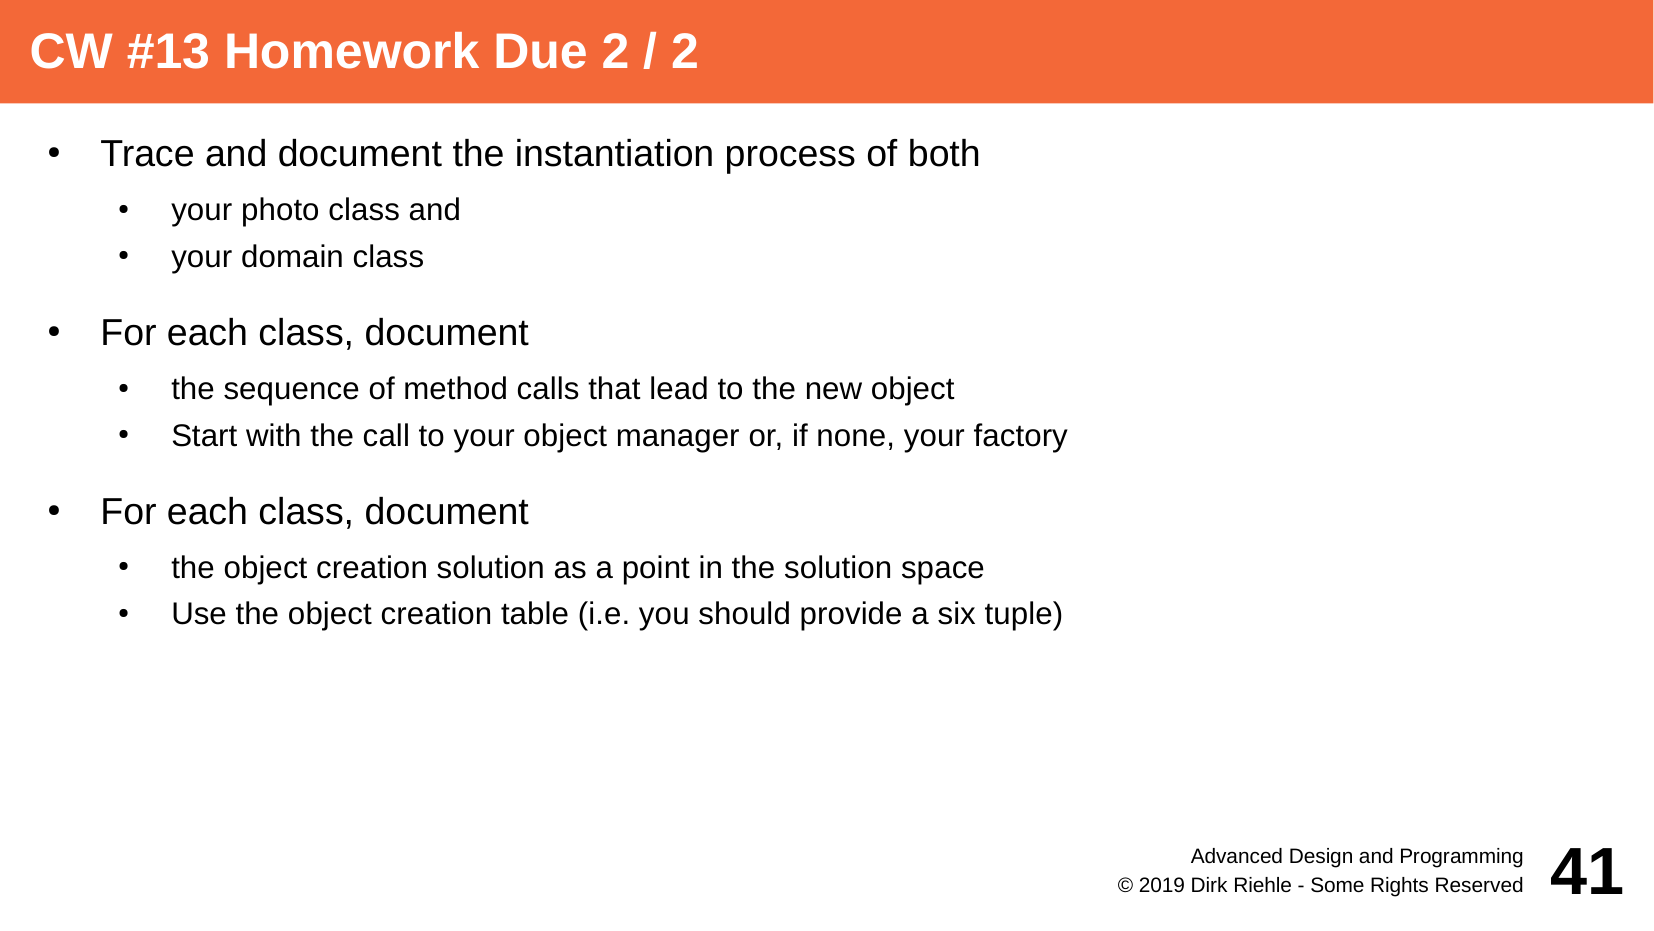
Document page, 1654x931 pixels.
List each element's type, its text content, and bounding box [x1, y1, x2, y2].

list Trace and document the instantiation process of both your photo class and your domain class For each class, document the sequence of method calls that lead to the new object Start with the call to your object manager or, if none, your factory For each class, document the object creation solution as a point in the solution space Use the object creation table (i.e. you should provide a six tuple) [29, 132, 1625, 813]
title CW #13 Homework Due 2 / 2 [0, 0, 1654, 104]
